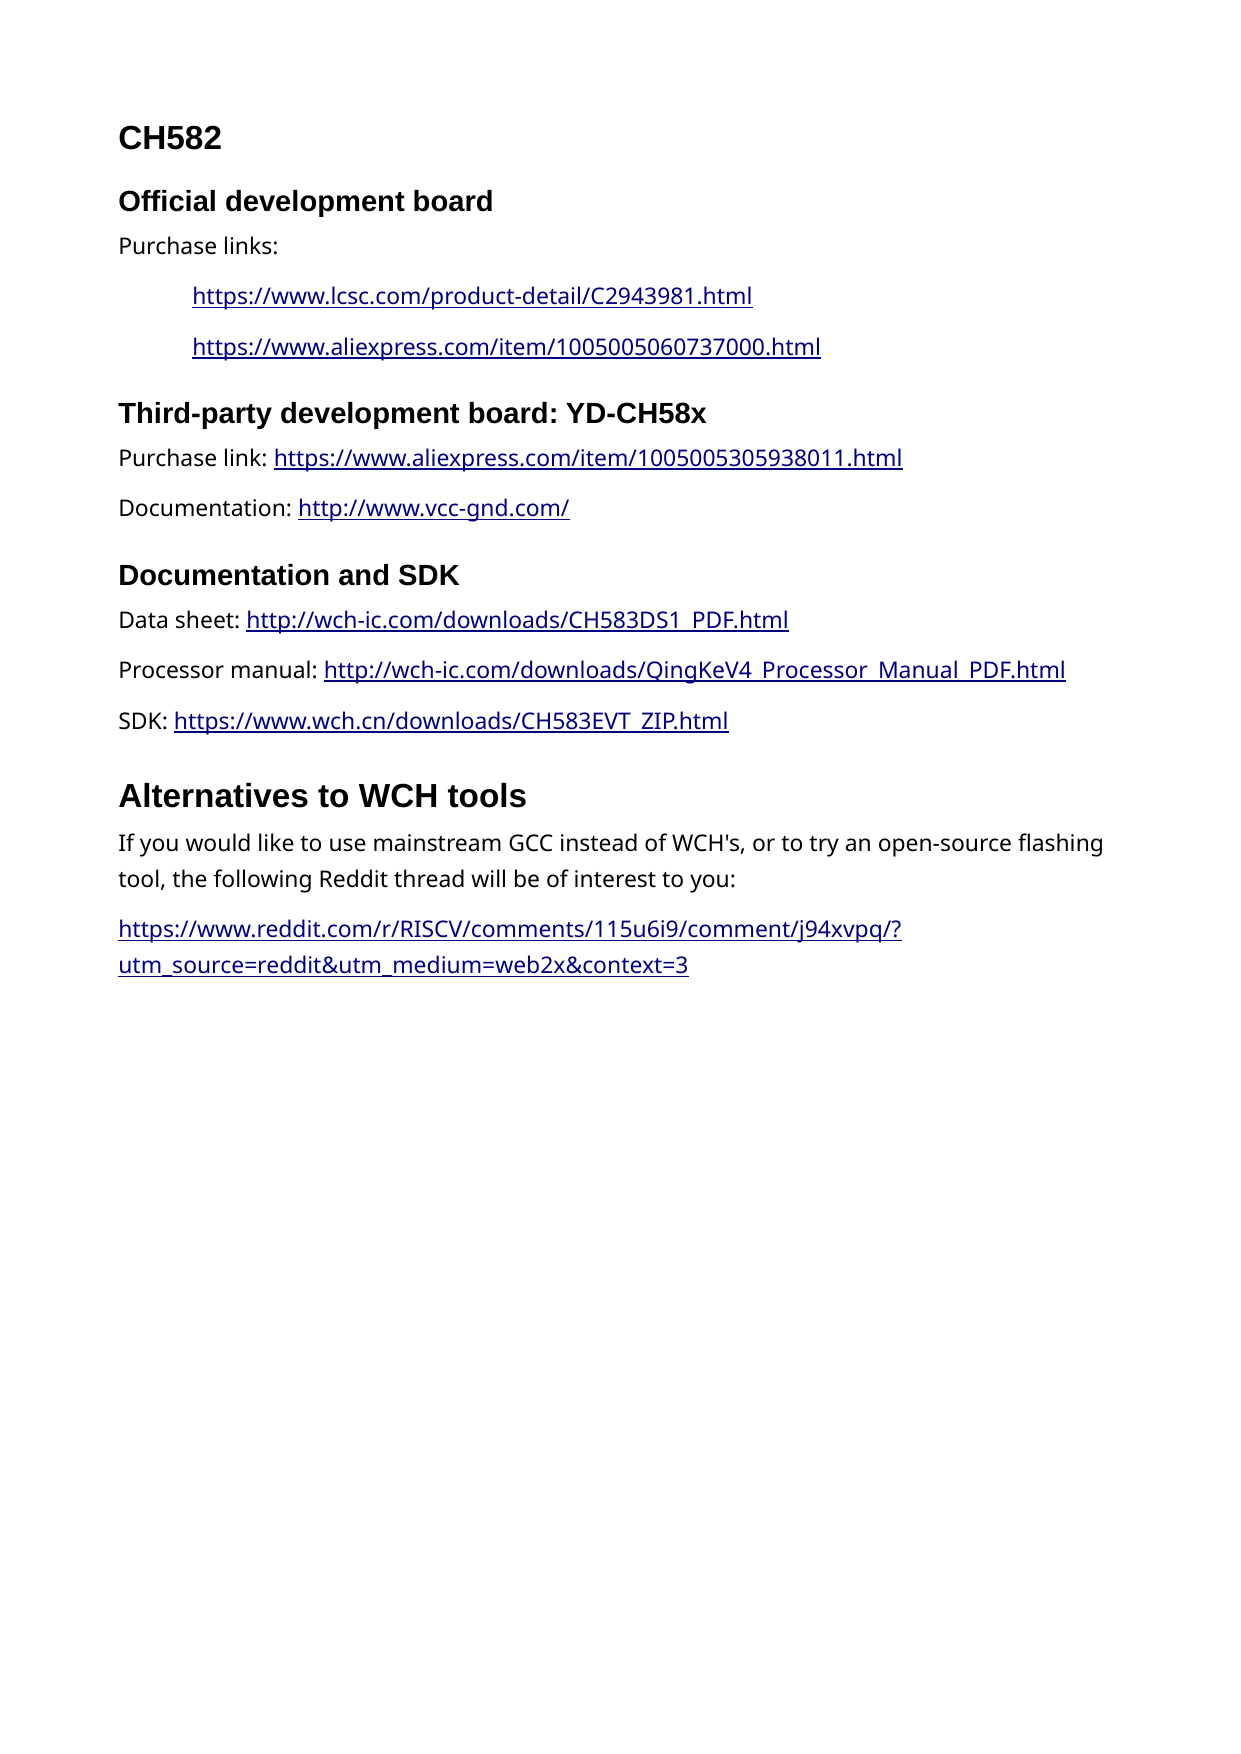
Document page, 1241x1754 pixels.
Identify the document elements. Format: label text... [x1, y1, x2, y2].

text Data sheet: http://wch-ic.com/downloads/CH583DS1_PDF.html [118, 603, 1122, 635]
text https://www.lcsc.com/product-detail/C2943981.html [192, 280, 1122, 311]
text Documentation: http://www.vcc-gnd.com/ [118, 492, 1122, 524]
subtitle Documentation and SDK [118, 557, 1122, 591]
subtitle Third-party development board: YD-CH58x [118, 396, 1122, 429]
text https://www.reddit.com/r/RISCV/comments/115u6i9/comment/j94xvpq/?utm_source=reddit&utm_medium=web2x&context=3 [118, 913, 1122, 981]
text If you would like to use mainstream GCC instead of WCH's, or to try an open-source flashing tool, the following Reddit thread will be of interest to you: [118, 827, 1122, 894]
text Processor manual: http://wch-ic.com/downloads/QingKeV4_Processor_Manual_PDF.html [118, 654, 1122, 685]
text Purchase link: https://www.aliexpress.com/item/1005005305938011.html [118, 442, 1122, 473]
text SDK: https://www.wch.cn/downloads/CH583EVT_ZIP.html [118, 704, 1122, 736]
text Purchase links: [118, 230, 1122, 261]
subtitle Alternatives to WCH tools [118, 776, 1122, 814]
subtitle CH582 [118, 118, 1122, 157]
subtitle Official development board [118, 184, 1122, 217]
text https://www.aliexpress.com/item/1005005060737000.html [192, 331, 1122, 362]
